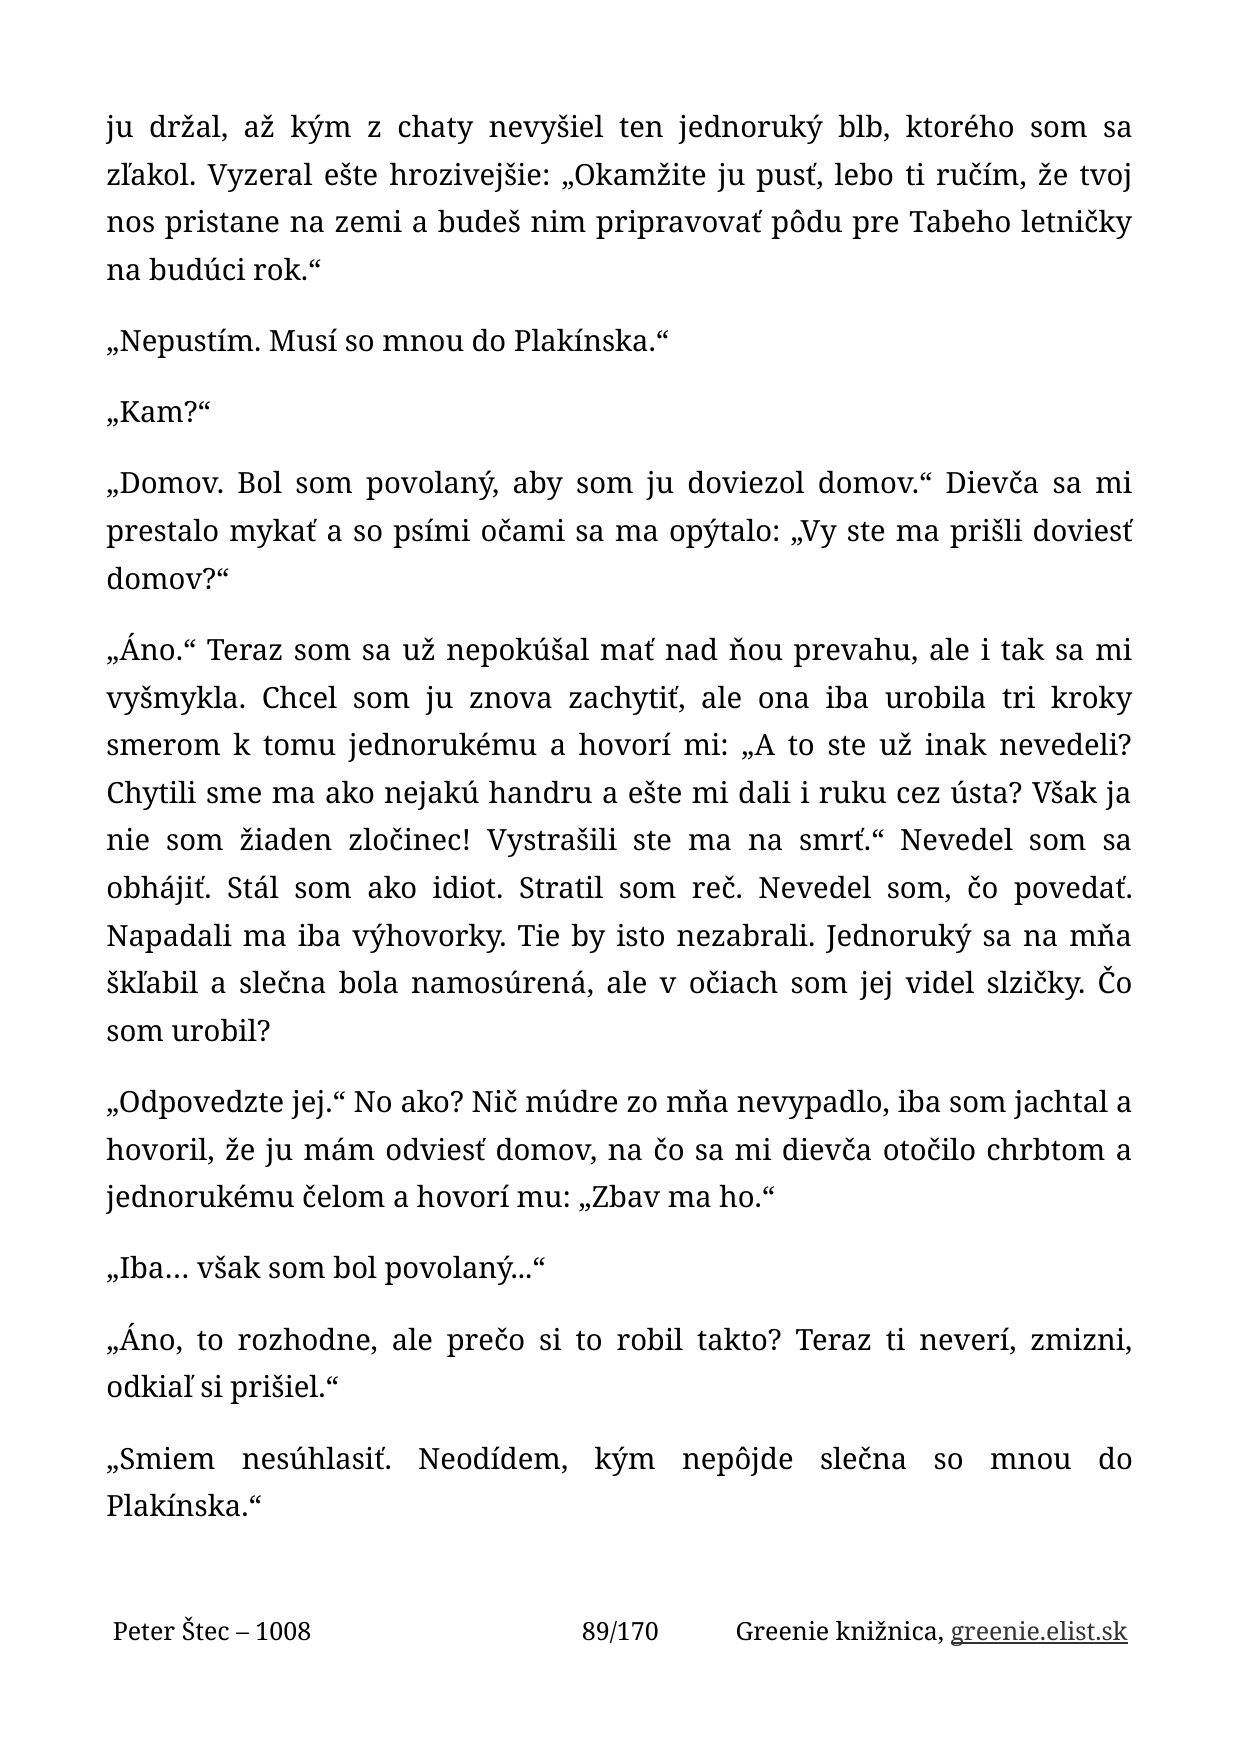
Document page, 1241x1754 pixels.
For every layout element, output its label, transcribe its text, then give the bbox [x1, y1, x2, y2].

text „Áno, to rozhodne, ale prečo si to robil takto? Teraz ti neverí, zmizni, odkiaľ si prišiel.“ [106, 1319, 1134, 1406]
text ju držal, až kým z chaty nevyšiel ten jednoruký blb, ktorého som sa zľakol. Vyzeral ešte hrozivejšie: „Okamžite ju pusť, lebo ti ručím, že tvoj nos pristane na zemi a budeš nim pripravovať pôdu pre Tabeho letničky na budúci rok.“ [106, 106, 1134, 289]
text „Iba… však som bol povolaný...“ [106, 1248, 1134, 1287]
text „Kam?“ [106, 392, 1134, 431]
text „Áno.“ Teraz som sa už nepokúšal mať nad ňou prevahu, ale i tak sa mi vyšmykla. Chcel som ju znova zachytiť, ale ona iba urobila tri kroky smerom k tomu jednorukému a hovorí mi: „A to ste už inak nevedeli? Chytili sme ma ako nejakú handru a ešte mi dali i ruku cez ústa? Však ja nie som žiaden zločinec! Vystrašili ste ma na smrť.“ Nevedel som sa obhájiť. Stál som ako idiot. Stratil som reč. Nevedel som, čo povedať. Napadali ma iba výhovorky. Tie by isto nezabrali. Jednoruký sa na mňa škľabil a slečna bola namosúrená, ale v očiach som jej videl slzičky. Čo som urobil? [106, 629, 1134, 1050]
text „Odpovedzte jej.“ No ako? Nič múdre zo mňa nevypadlo, iba som jachtal a hovoril, že ju mám odviesť domov, na čo sa mi dievča otočilo chrbtom a jednorukému čelom a hovorí mu: „Zbav ma ho.“ [106, 1081, 1134, 1216]
text „Smiem nesúhlasiť. Neodídem, kým nepôjde slečna so mnou do Plakínska.“ [106, 1438, 1134, 1525]
text „Nepustím. Musí so mnou do Plakínska.“ [106, 320, 1134, 360]
text „Domov. Bol som povolaný, aby som ju doviezol domov.“ Dievča sa mi prestalo mykať a so psími očami sa ma opýtalo: „Vy ste ma prišli doviesť domov?“ [106, 463, 1134, 598]
